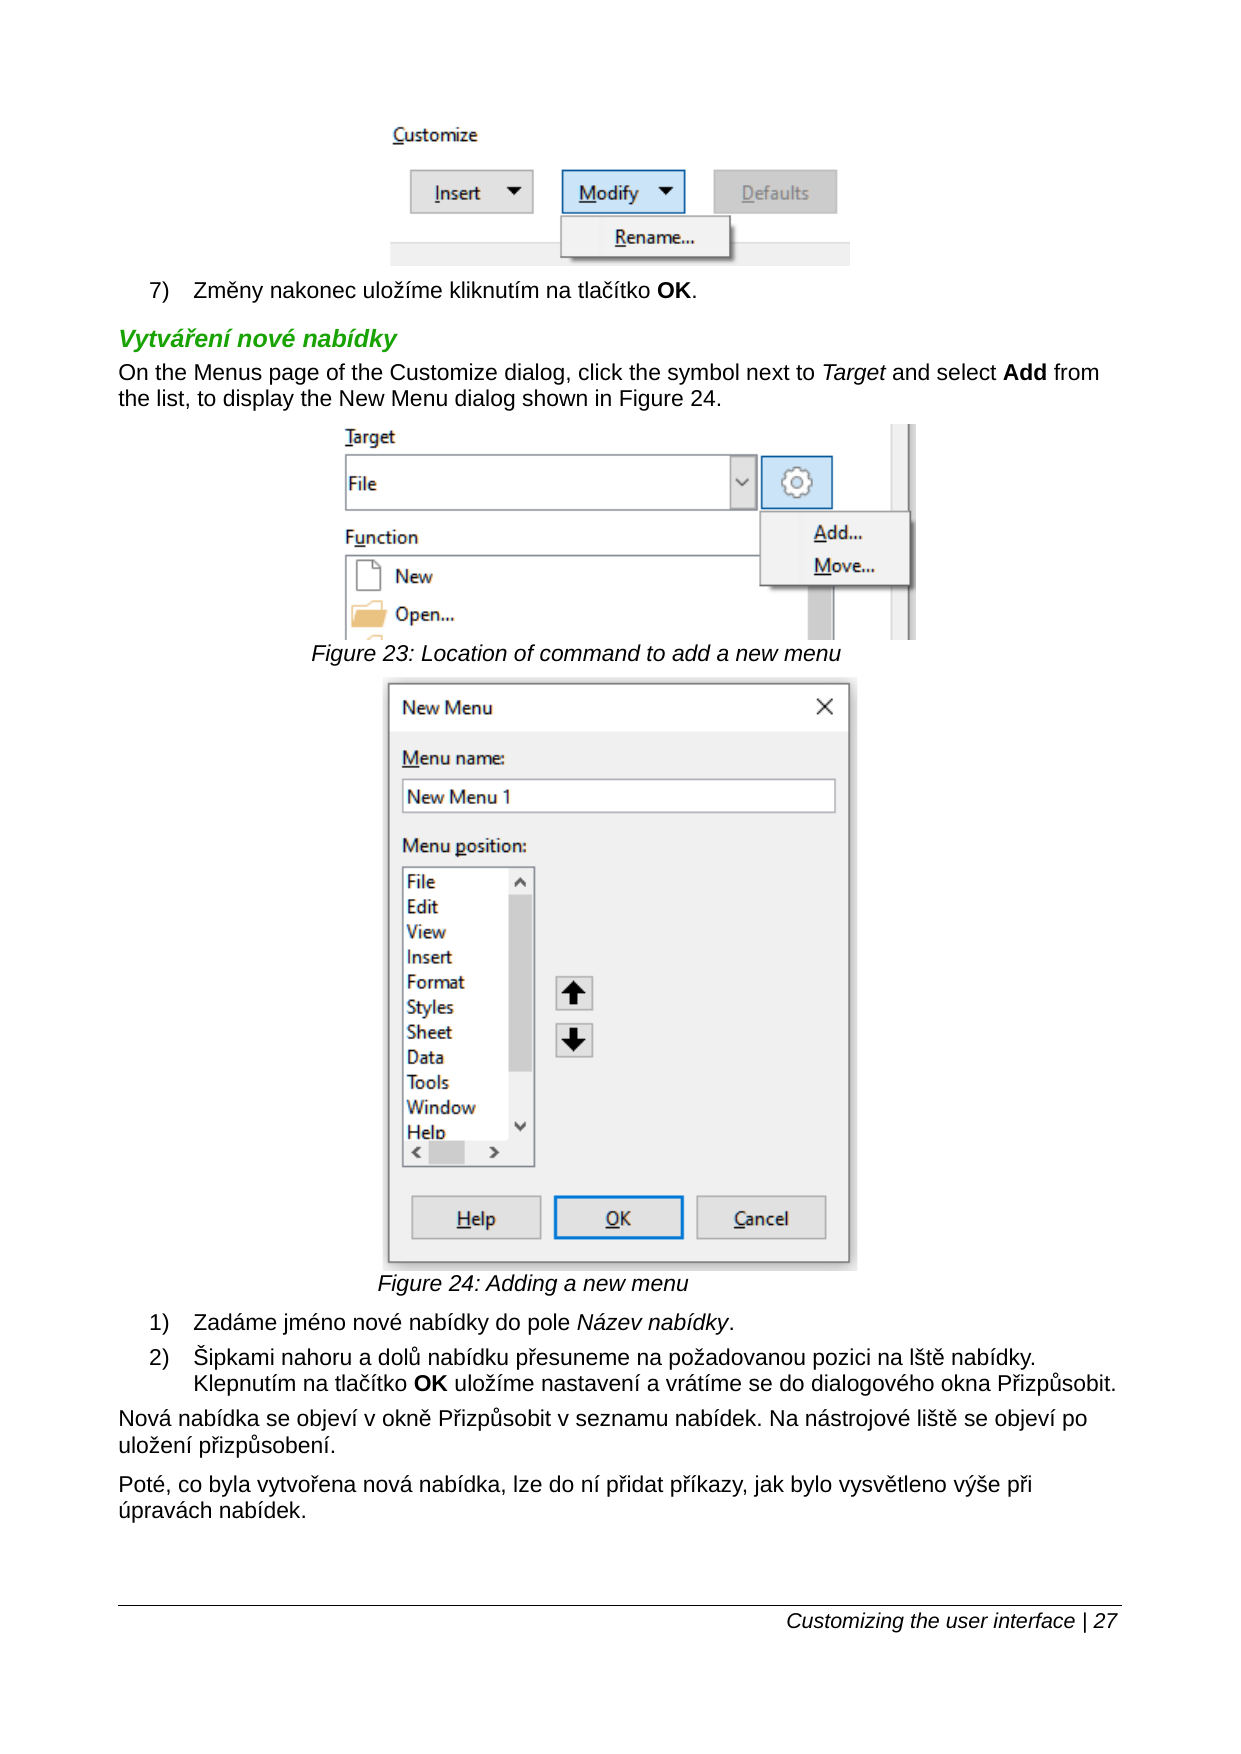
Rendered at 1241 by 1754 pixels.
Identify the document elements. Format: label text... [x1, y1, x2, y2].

picture [311, 424, 916, 640]
picture [382, 677, 858, 1271]
picture [390, 118, 850, 266]
text Figure 23: Location of command to add a new menu [311, 640, 929, 666]
list Šipkami nahoru a dolů nabídku přesuneme na požadovanou pozici na lště nabídky. Klepnutím na tlačítko OK uložíme nastavení a vrátíme se do dialogového okna Přizpůsobit. [169, 1344, 1122, 1396]
list Zadáme jméno nové nabídky do pole Název nabídky. [169, 1308, 1122, 1335]
text Poté, co byla vytvořena nová nabídka, lze do ní přidat příkazy, jak bylo vysvětleno výše při úpravách nabídek. [118, 1471, 1122, 1523]
text Nová nabídka se objeví v okně Přizpůsobit v seznamu nabídek. Na nástrojové liště se objeví po uložení přizpůsobení. [118, 1405, 1122, 1458]
text Figure 24: Adding a new menu [377, 1271, 863, 1297]
text On the Menus page of the Customize dialog, click the symbol next to Target and select Add from the list, to display the New Menu dialog shown in Figure 24. [118, 359, 1122, 412]
subtitle Vytváření nové nabídky [118, 324, 1122, 353]
list Změny nakonec uložíme kliknutím na tlačítko OK. [169, 277, 1122, 303]
